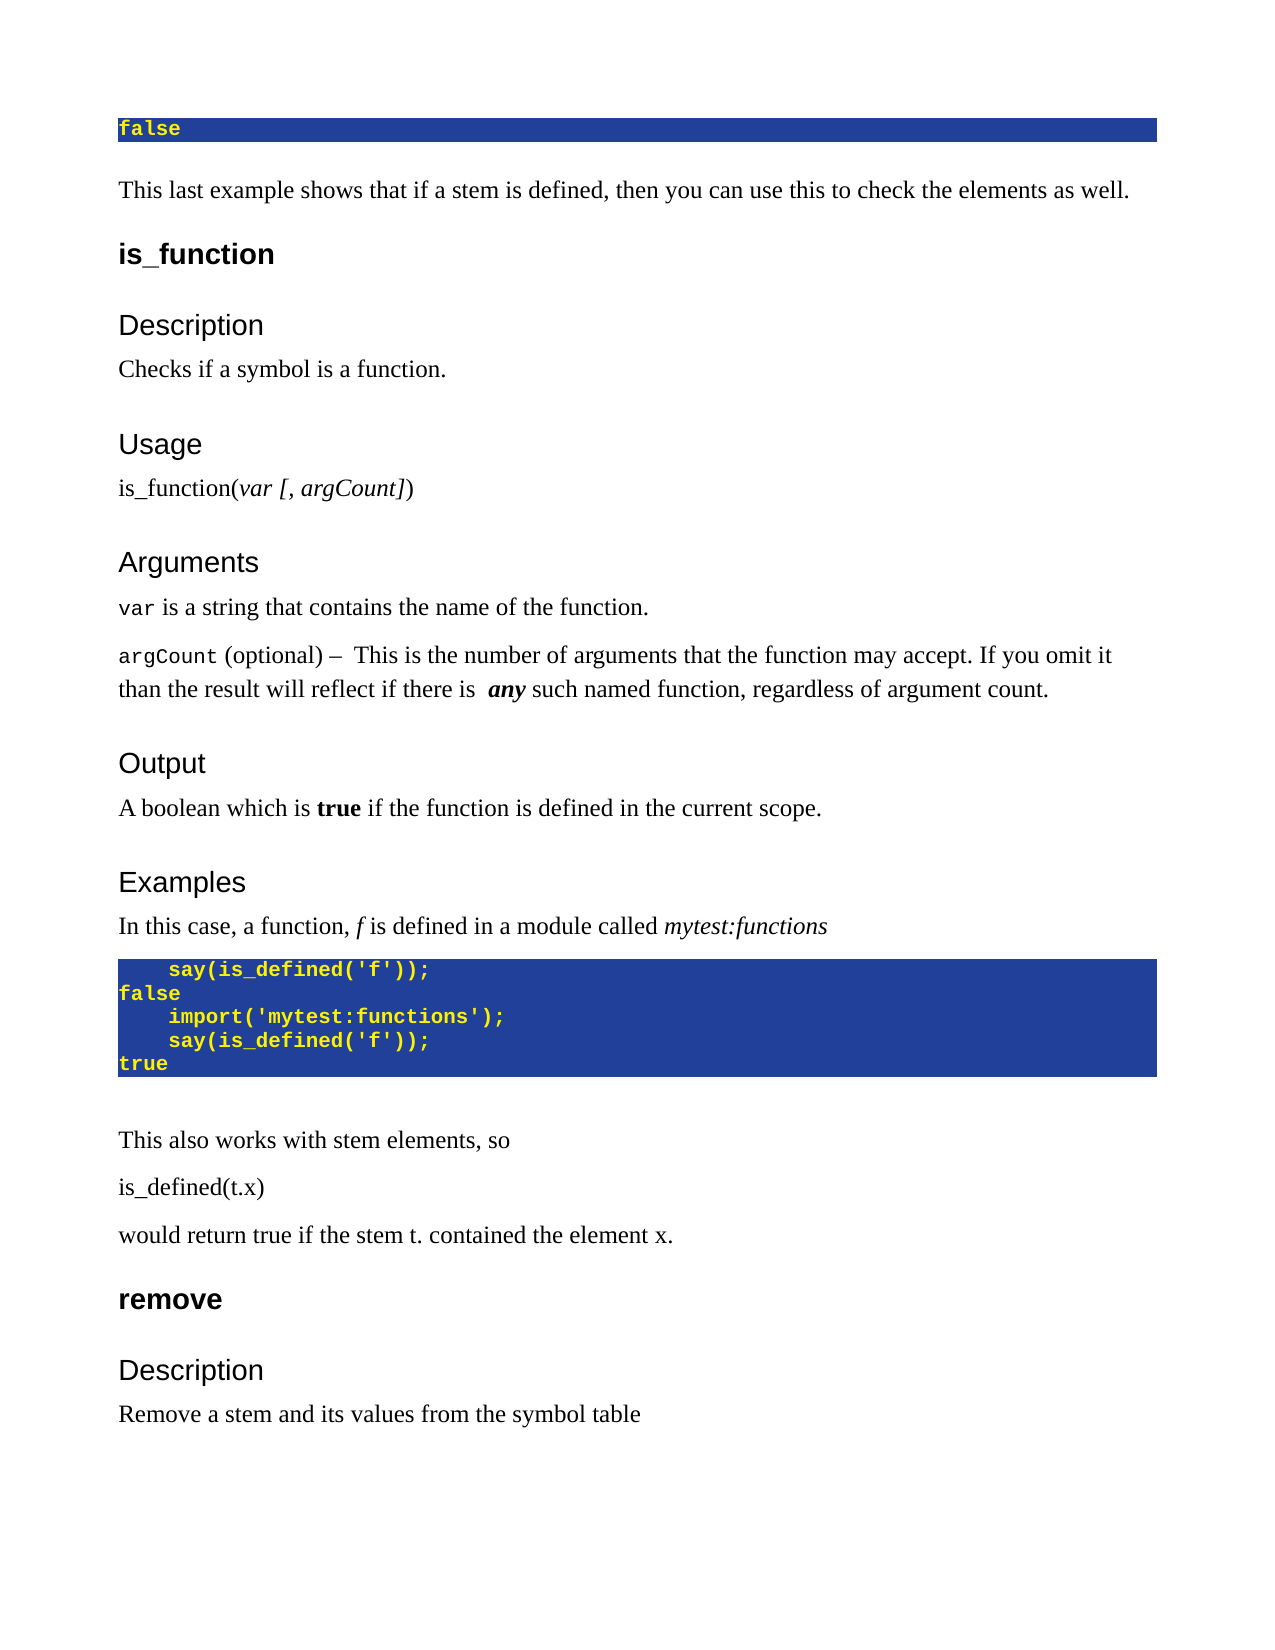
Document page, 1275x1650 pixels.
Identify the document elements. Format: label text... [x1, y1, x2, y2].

text Checks if a symbol is a function. [118, 354, 1157, 383]
subtitle is_function [118, 237, 1157, 271]
subtitle Output [118, 747, 1157, 780]
text A boolean which is true if the function is defined in the current scope. [118, 793, 1157, 821]
text import('mytest:functions'); [118, 1006, 1157, 1030]
text In this case, a function, f is defined in a module called mytest:functions [118, 911, 1157, 940]
subtitle Examples [118, 865, 1157, 899]
subtitle Description [118, 308, 1157, 342]
text false [118, 118, 1157, 142]
text var is a string that contains the name of the function. [118, 592, 1157, 621]
text is_function(var [, argCount]) [118, 473, 1157, 502]
text say(is_defined('f')); [118, 1030, 1157, 1053]
subtitle Arguments [118, 546, 1157, 579]
text argCount (optional) – This is the number of arguments that the function may accept. If you omit it than the result will reflect if there is any such named function, regardless of argument count. [118, 640, 1157, 703]
subtitle remove [118, 1282, 1157, 1316]
text true [118, 1053, 1157, 1077]
text say(is_defined('f')); [118, 959, 1157, 982]
subtitle Usage [118, 427, 1157, 460]
text would return true if the stem t. contained the element x. [118, 1220, 1157, 1249]
text Remove a stem and its values from the symbol table [118, 1399, 1157, 1428]
text false [118, 982, 1157, 1006]
text This also works with stem elements, so [118, 1125, 1157, 1153]
subtitle Description [118, 1353, 1157, 1387]
text is_defined(t.x) [118, 1172, 1157, 1201]
text This last example shows that if a stem is defined, then you can use this to check the elements as well. [118, 142, 1157, 203]
